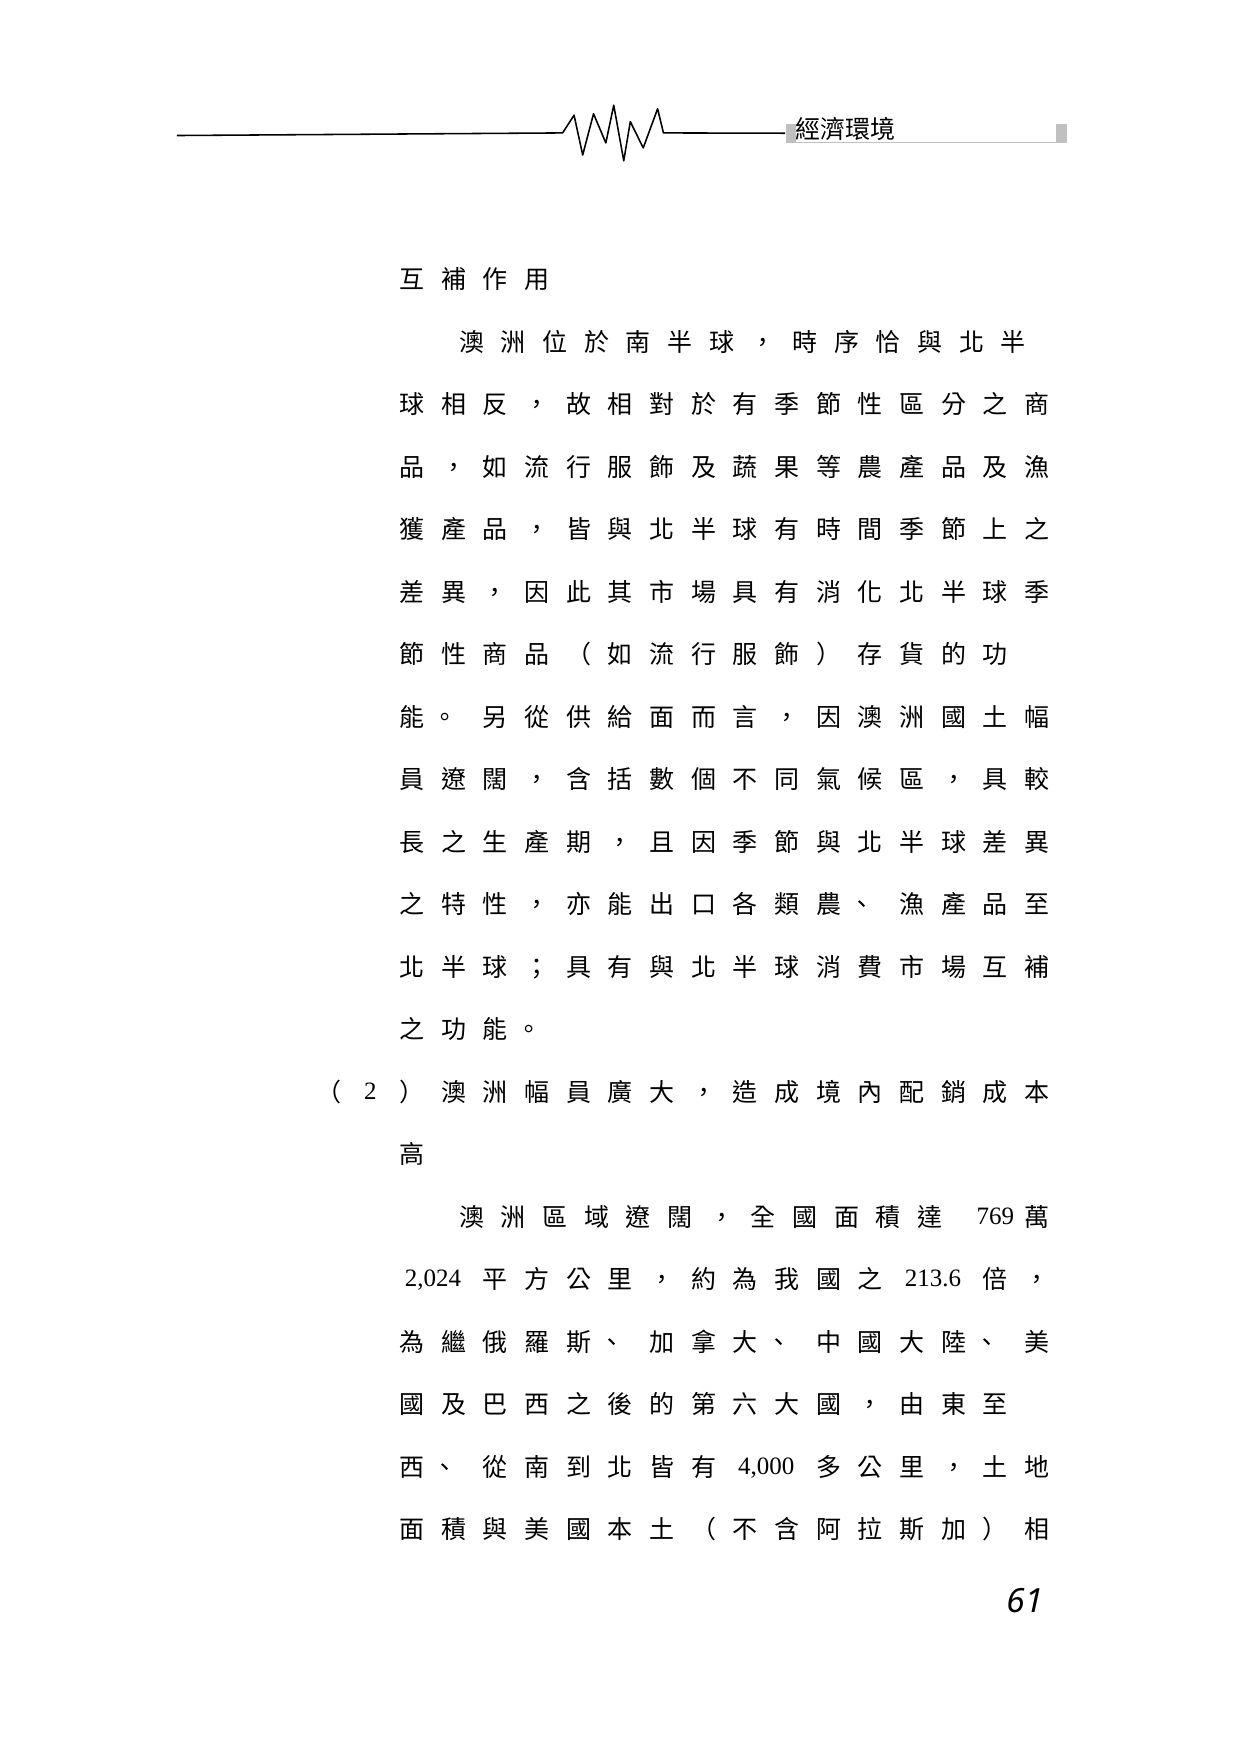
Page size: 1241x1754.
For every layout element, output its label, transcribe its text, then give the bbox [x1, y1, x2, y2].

text 互補作用 [306, 236, 1058, 299]
text 澳洲區域遼闊，全國面積達769萬2,024平方公里，約為我國之213.6倍，為繼俄羅斯、加拿大、中國大陸、美國及巴西之後的第六大國，由東至西、從南到北皆有4,000多公里，土地面積與美國本土（不含阿拉斯加）相 [306, 1174, 1058, 1549]
text 澳洲位於南半球，時序恰與北半球相反，故相對於有季節性區分之商品，如流行服飾及蔬果等農產品及漁獲產品，皆與北半球有時間季節上之差異，因此其市場具有消化北半球季節性商品（如流行服飾）存貨的功能。另從供給面而言，因澳洲國土幅員遼闊，含括數個不同氣候區，具較長之生產期，且因季節與北半球差異之特性，亦能出口各類農、漁產品至北半球；具有與北半球消費市場互補之功能。 [306, 299, 1058, 1049]
text （2）澳洲幅員廣大，造成境內配銷成本高 [306, 1049, 1058, 1174]
